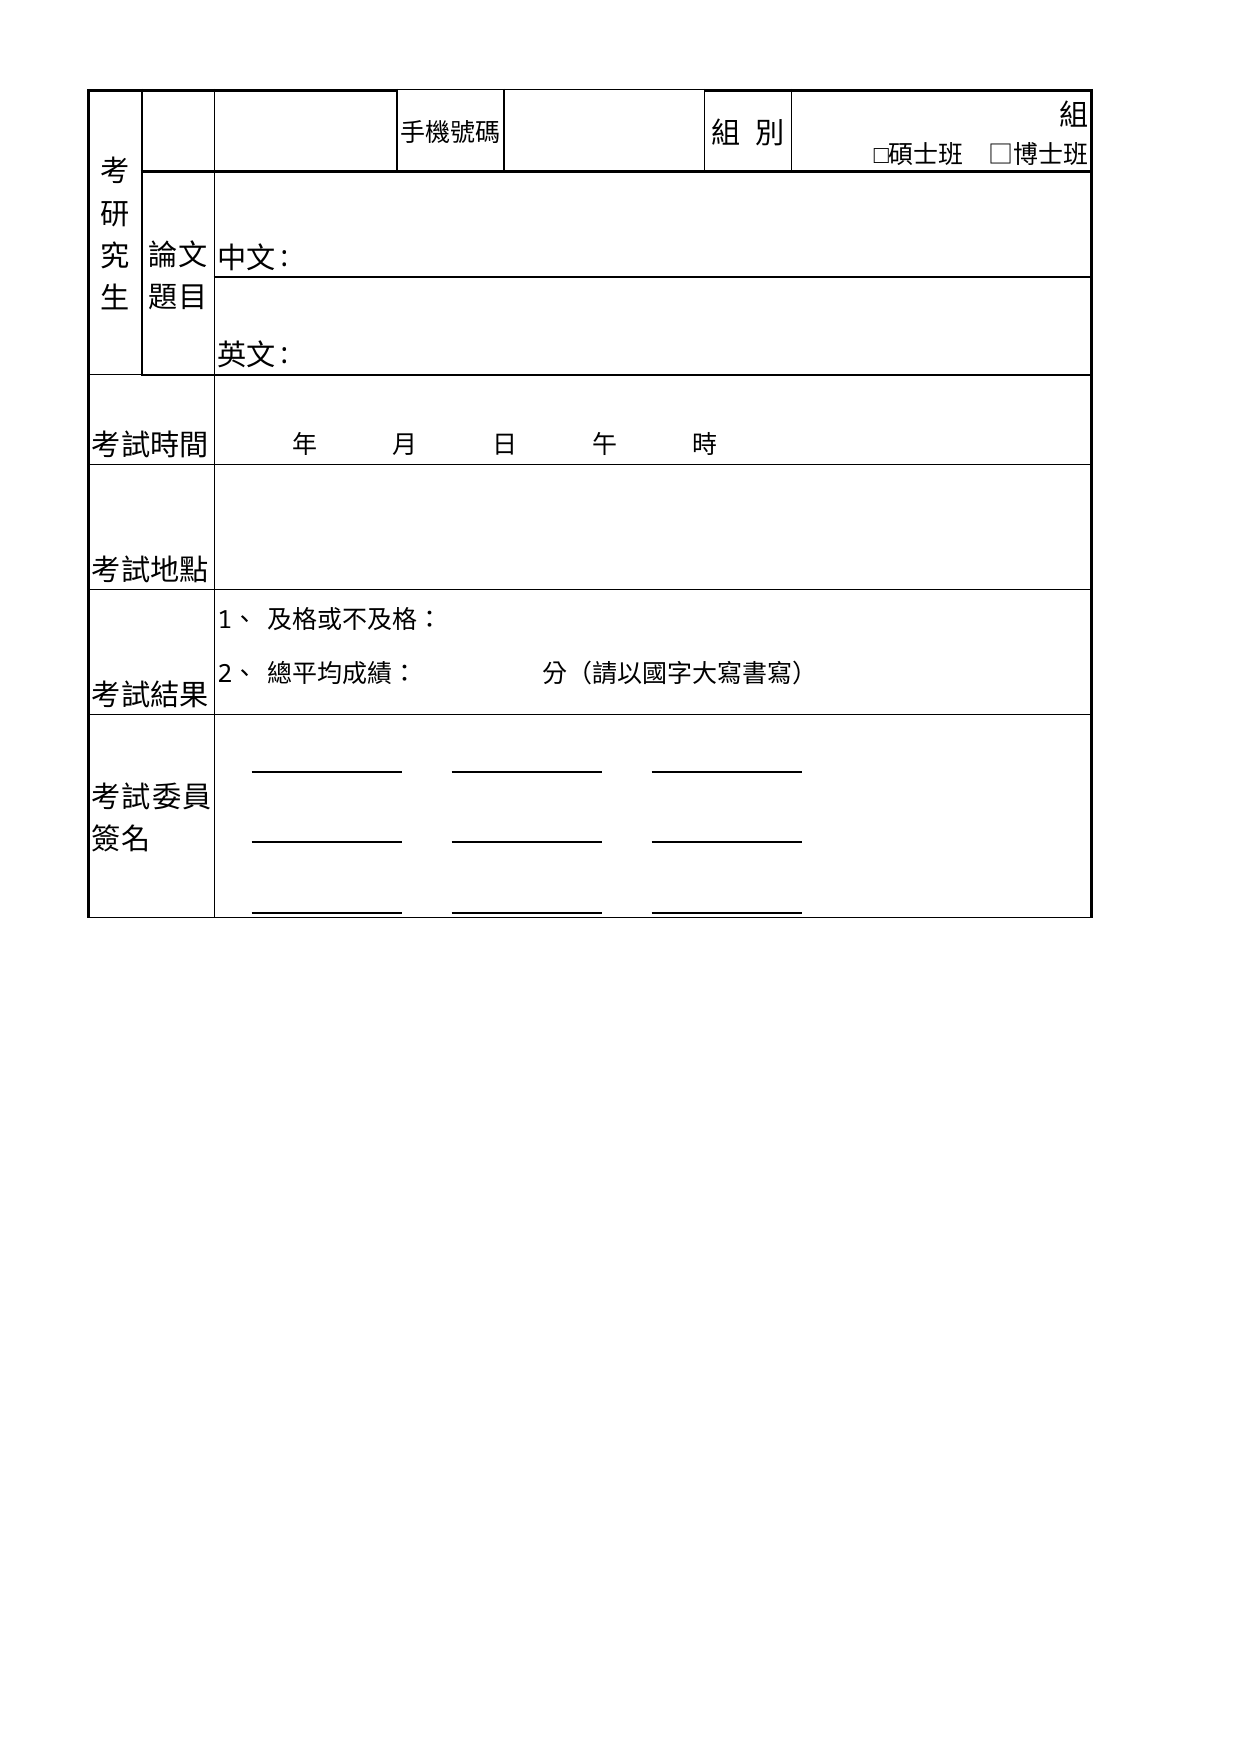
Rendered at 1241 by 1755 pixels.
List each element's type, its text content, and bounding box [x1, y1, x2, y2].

table_cell [215, 465, 1090, 589]
table_cell 考試結果 [90, 590, 214, 714]
table_cell 手機號碼 [398, 90, 503, 170]
table_header 考 研 究 生 [90, 92, 141, 373]
table_header [215, 92, 396, 170]
table_header [143, 92, 214, 170]
table_header 組 □碩士班 □博士班 [792, 92, 1090, 170]
table_cell 年 月 日 午 時 [215, 376, 1090, 464]
table_cell [505, 90, 704, 170]
table_header 組 別 [705, 92, 791, 170]
table_cell 英文: [215, 278, 1090, 373]
table_cell 考試時間 [90, 375, 214, 464]
table_cell 論文題目 [143, 173, 214, 373]
table_cell 考試地點 [90, 465, 214, 589]
table_cell [215, 715, 1090, 917]
table_cell 中文: [215, 173, 1090, 276]
table_cell 考試委員簽名 [90, 715, 214, 917]
table_cell 及格或不及格： 總平均成績： 分（請以國字大寫書寫） [215, 590, 1090, 714]
